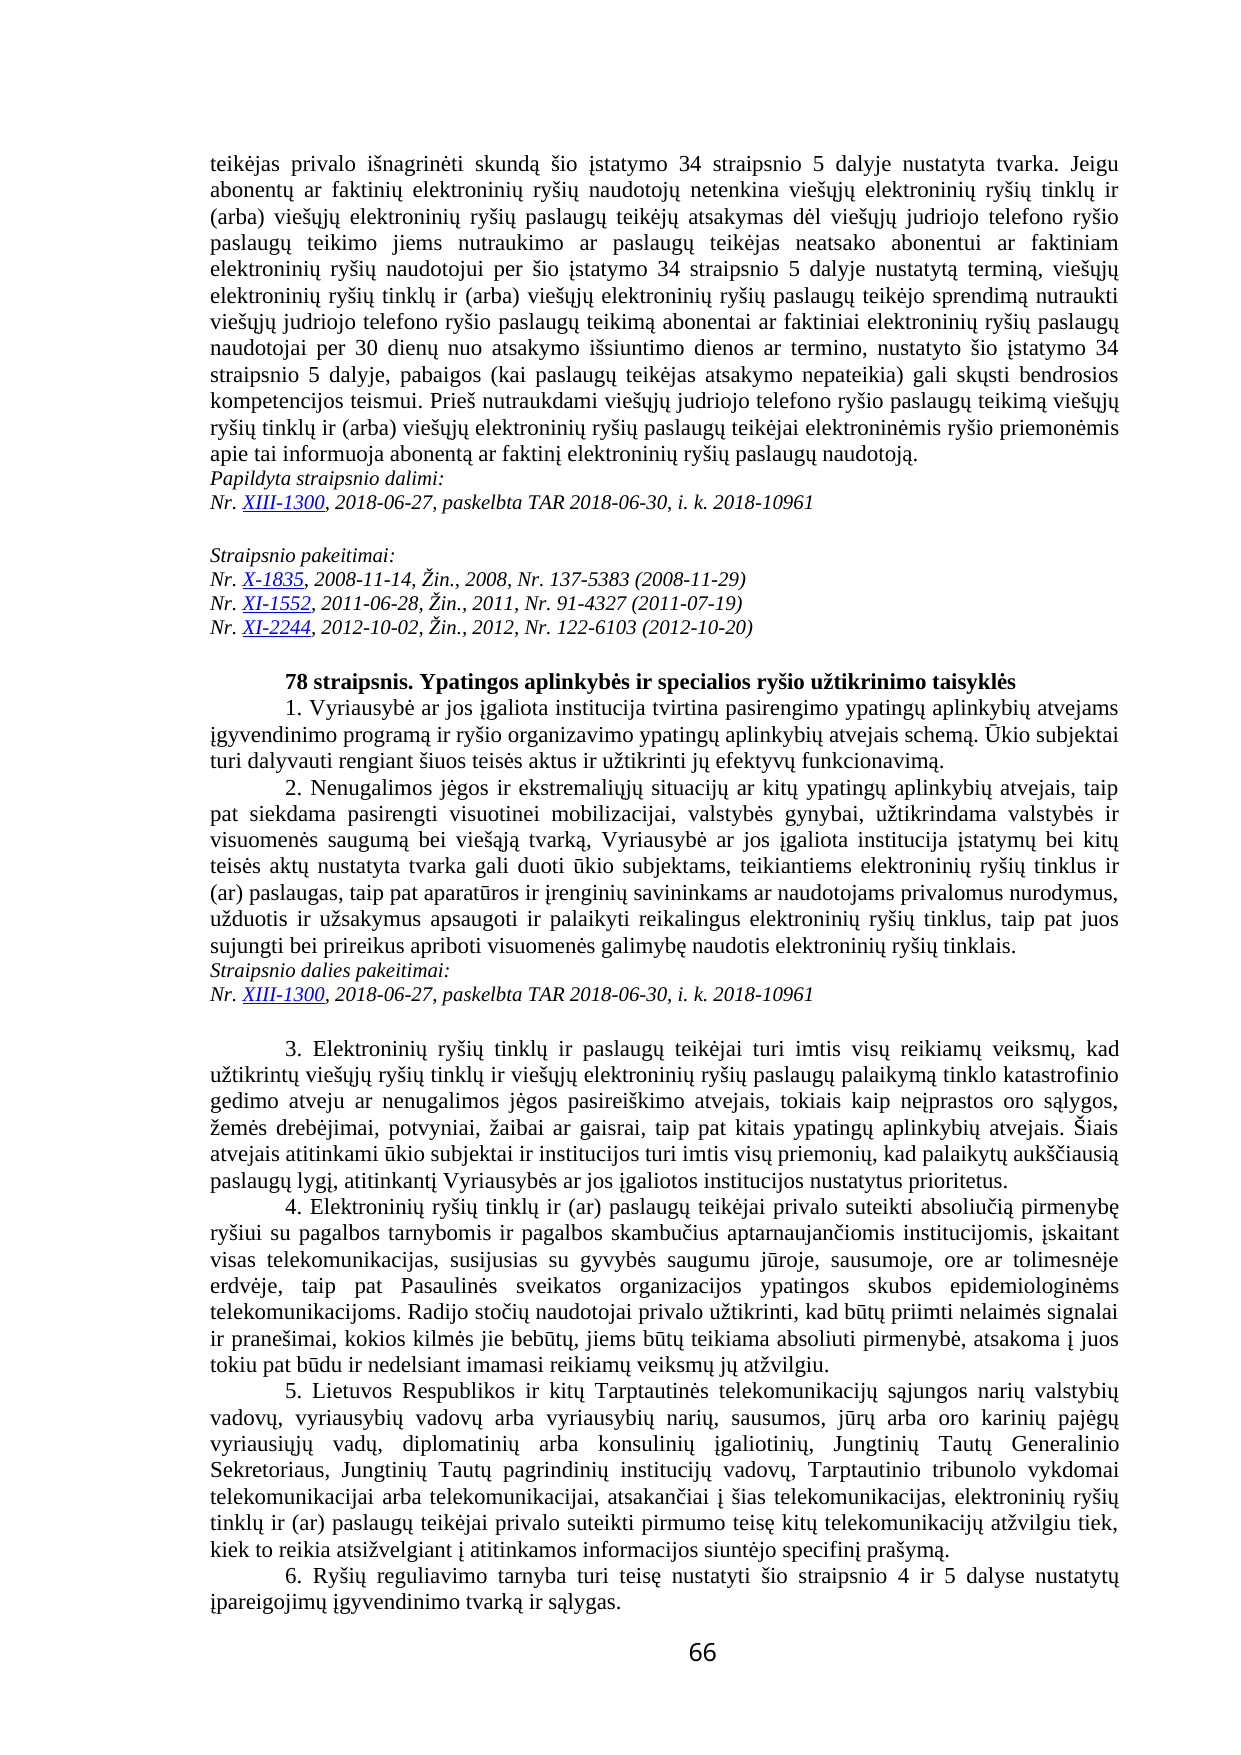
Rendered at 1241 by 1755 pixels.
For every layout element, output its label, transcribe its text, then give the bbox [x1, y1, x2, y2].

text 6. Ryšių reguliavimo tarnyba turi teisę nustatyti šio straipsnio 4 ir 5 dalyse nustatytų įpareigojimų įgyvendinimo tvarką ir sąlygas. [210, 1562, 1120, 1615]
text 1. Vyriausybė ar jos įgaliota institucija tvirtina pasirengimo ypatingų aplinkybių atvejams įgyvendinimo programą ir ryšio organizavimo ypatingų aplinkybių atvejais schemą. Ūkio subjektai turi dalyvauti rengiant šiuos teisės aktus ir užtikrinti jų efektyvų funkcionavimą. [210, 694, 1120, 773]
text 4. Elektroninių ryšių tinklų ir (ar) paslaugų teikėjai privalo suteikti absoliučią pirmenybę ryšiui su pagalbos tarnybomis ir pagalbos skambučius aptarnaujančiomis institucijomis, įskaitant visas telekomunikacijas, susijusias su gyvybės saugumu jūroje, sausumoje, ore ar tolimesnėje erdvėje, taip pat Pasaulinės sveikatos organizacijos ypatingos skubos epidemiologinėms telekomunikacijoms. Radijo stočių naudotojai privalo užtikrinti, kad būtų priimti nelaimės signalai ir pranešimai, kokios kilmės jie bebūtų, jiems būtų teikiama absoliuti pirmenybė, atsakoma į juos tokiu pat būdu ir nedelsiant imamasi reikiamų veiksmų jų atžvilgiu. [210, 1193, 1120, 1377]
text Nr. X-1835, 2008-11-14, Žin., 2008, Nr. 137-5383 (2008-11-29) [210, 567, 1120, 591]
text Nr. XI-2244, 2012-10-02, Žin., 2012, Nr. 122-6103 (2012-10-20) [210, 615, 1120, 639]
text Nr. XI-1552, 2011-06-28, Žin., 2011, Nr. 91-4327 (2011-07-19) [210, 591, 1120, 615]
text 3. Elektroninių ryšių tinklų ir paslaugų teikėjai turi imtis visų reikiamų veiksmų, kad užtikrintų viešųjų ryšių tinklų ir viešųjų elektroninių ryšių paslaugų palaikymą tinklo katastrofinio gedimo atveju ar nenugalimos jėgos pasireiškimo atvejais, tokiais kaip neįprastos oro sąlygos, žemės drebėjimai, potvyniai, žaibai ar gaisrai, taip pat kitais ypatingų aplinkybių atvejais. Šiais atvejais atitinkami ūkio subjektai ir institucijos turi imtis visų priemonių, kad palaikytų aukščiausią paslaugų lygį, atitinkantį Vyriausybės ar jos įgaliotos institucijos nustatytus prioritetus. [210, 1035, 1120, 1193]
text 2. Nenugalimos jėgos ir ekstremaliųjų situacijų ar kitų ypatingų aplinkybių atvejais, taip pat siekdama pasirengti visuotinei mobilizacijai, valstybės gynybai, užtikrindama valstybės ir visuomenės saugumą bei viešąją tvarką, Vyriausybė ar jos įgaliota institucija įstatymų bei kitų teisės aktų nustatyta tvarka gali duoti ūkio subjektams, teikiantiems elektroninių ryšių tinklus ir (ar) paslaugas, taip pat aparatūros ir įrenginių savininkams ar naudotojams privalomus nurodymus, užduotis ir užsakymus apsaugoti ir palaikyti reikalingus elektroninių ryšių tinklus, taip pat juos sujungti bei prireikus apriboti visuomenės galimybę naudotis elektroninių ryšių tinklais. [210, 773, 1120, 958]
text Nr. XIII-1300, 2018-06-27, paskelbta TAR 2018-06-30, i. k. 2018-10961 [210, 982, 1120, 1006]
text Straipsnio pakeitimai: [210, 543, 1120, 567]
text Straipsnio dalies pakeitimai: [210, 958, 1120, 982]
text teikėjas privalo išnagrinėti skundą šio įstatymo 34 straipsnio 5 dalyje nustatyta tvarka. Jeigu abonentų ar faktinių elektroninių ryšių naudotojų netenkina viešųjų elektroninių ryšių tinklų ir (arba) viešųjų elektroninių ryšių paslaugų teikėjų atsakymas dėl viešųjų judriojo telefono ryšio paslaugų teikimo jiems nutraukimo ar paslaugų teikėjas neatsako abonentui ar faktiniam elektroninių ryšių naudotojui per šio įstatymo 34 straipsnio 5 dalyje nustatytą terminą, viešųjų elektroninių ryšių tinklų ir (arba) viešųjų elektroninių ryšių paslaugų teikėjo sprendimą nutraukti viešųjų judriojo telefono ryšio paslaugų teikimą abonentai ar faktiniai elektroninių ryšių paslaugų naudotojai per 30 dienų nuo atsakymo išsiuntimo dienos ar termino, nustatyto šio įstatymo 34 straipsnio 5 dalyje, pabaigos (kai paslaugų teikėjas atsakymo nepateikia) gali skųsti bendrosios kompetencijos teismui. Prieš nutraukdami viešųjų judriojo telefono ryšio paslaugų teikimą viešųjų ryšių tinklų ir (arba) viešųjų elektroninių ryšių paslaugų teikėjai elektroninėmis ryšio priemonėmis apie tai informuoja abonentą ar faktinį elektroninių ryšių paslaugų naudotoją. [210, 150, 1120, 466]
text 78 straipsnis. Ypatingos aplinkybės ir specialios ryšio užtikrinimo taisyklės [210, 668, 1120, 694]
text Papildyta straipsnio dalimi: [210, 466, 1120, 490]
text 5. Lietuvos Respublikos ir kitų Tarptautinės telekomunikacijų sąjungos narių valstybių vadovų, vyriausybių vadovų arba vyriausybių narių, sausumos, jūrų arba oro karinių pajėgų vyriausiųjų vadų, diplomatinių arba konsulinių įgaliotinių, Jungtinių Tautų Generalinio Sekretoriaus, Jungtinių Tautų pagrindinių institucijų vadovų, Tarptautinio tribunolo vykdomai telekomunikacijai arba telekomunikacijai, atsakančiai į šias telekomunikacijas, elektroninių ryšių tinklų ir (ar) paslaugų teikėjai privalo suteikti pirmumo teisę kitų telekomunikacijų atžvilgiu tiek, kiek to reikia atsižvelgiant į atitinkamos informacijos siuntėjo specifinį prašymą. [210, 1377, 1120, 1562]
text Nr. XIII-1300, 2018-06-27, paskelbta TAR 2018-06-30, i. k. 2018-10961 [210, 490, 1120, 514]
